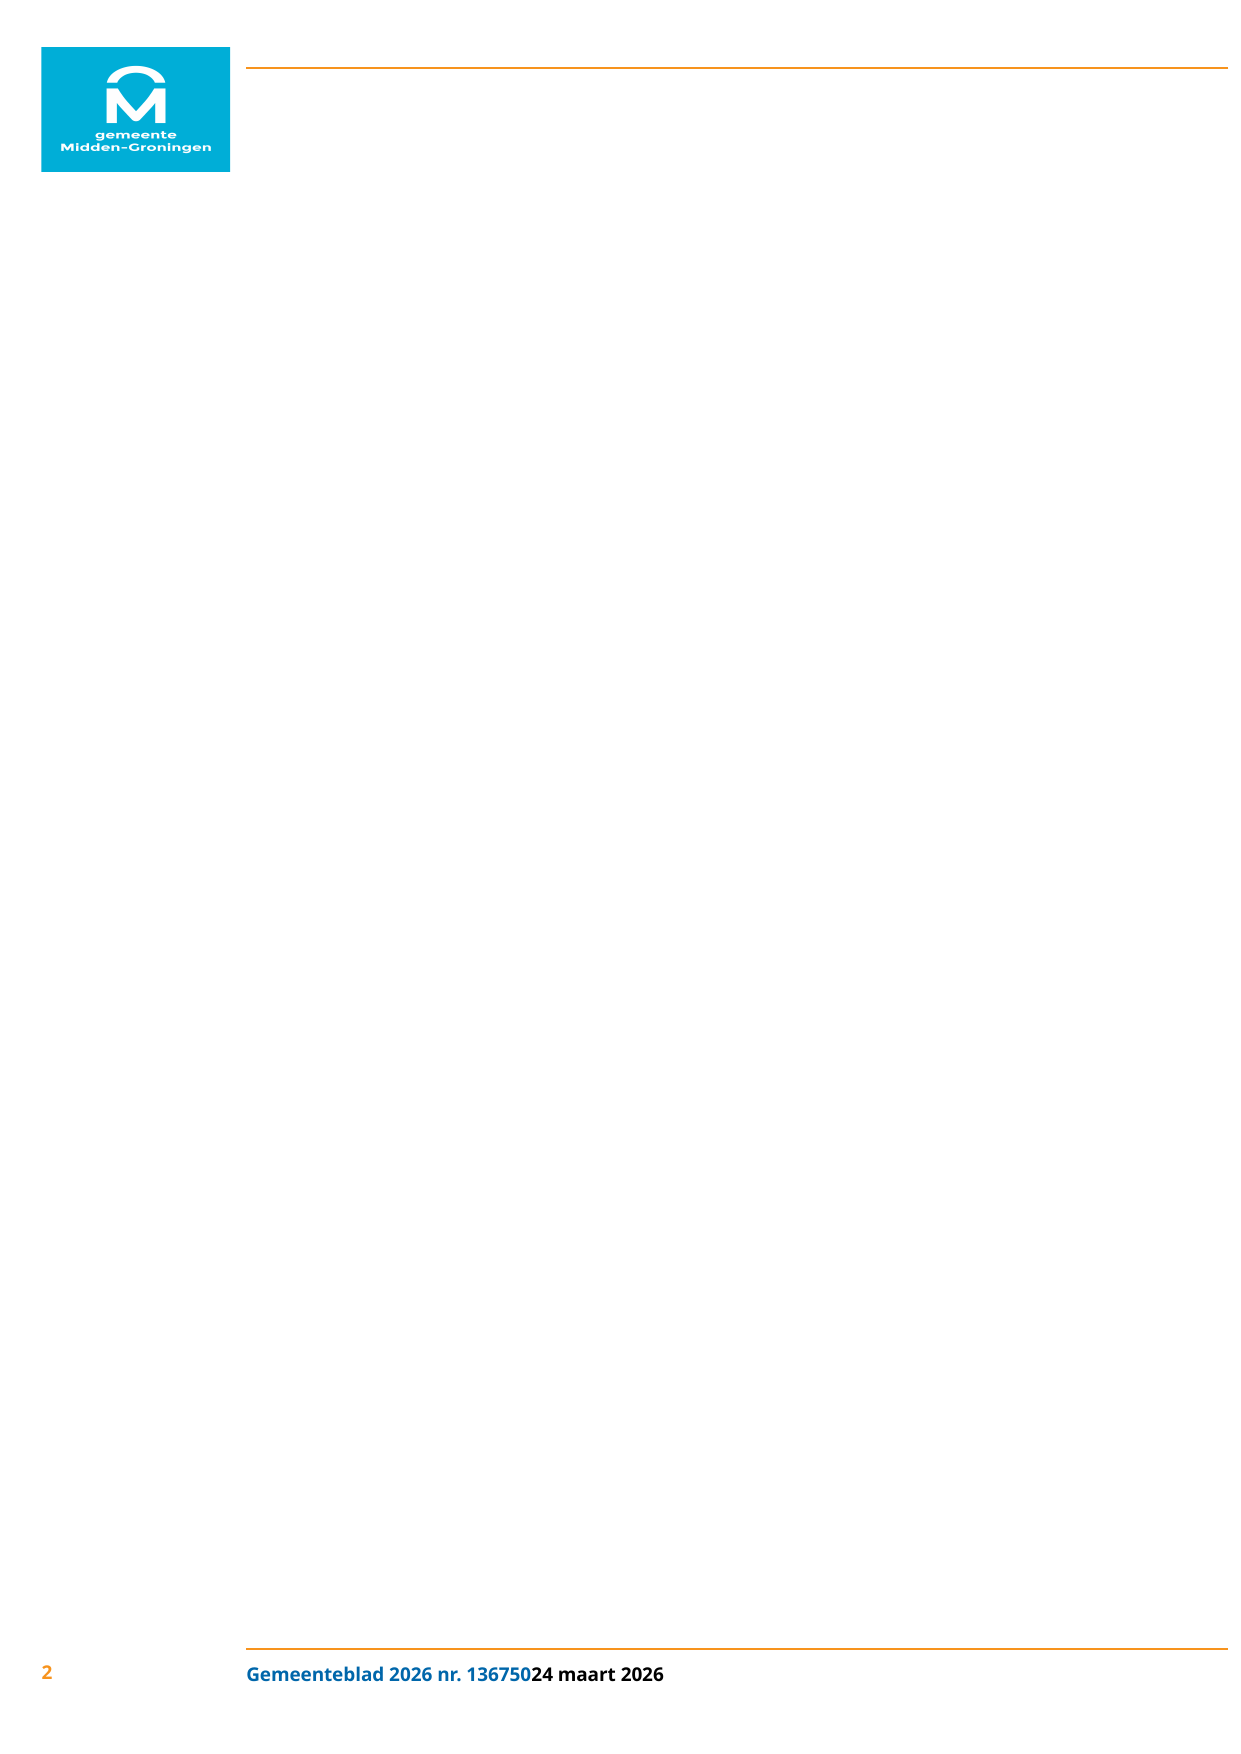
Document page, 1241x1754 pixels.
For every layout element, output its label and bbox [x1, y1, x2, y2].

picture [108, 66, 164, 82]
picture [184, 146, 190, 153]
picture [107, 89, 165, 122]
